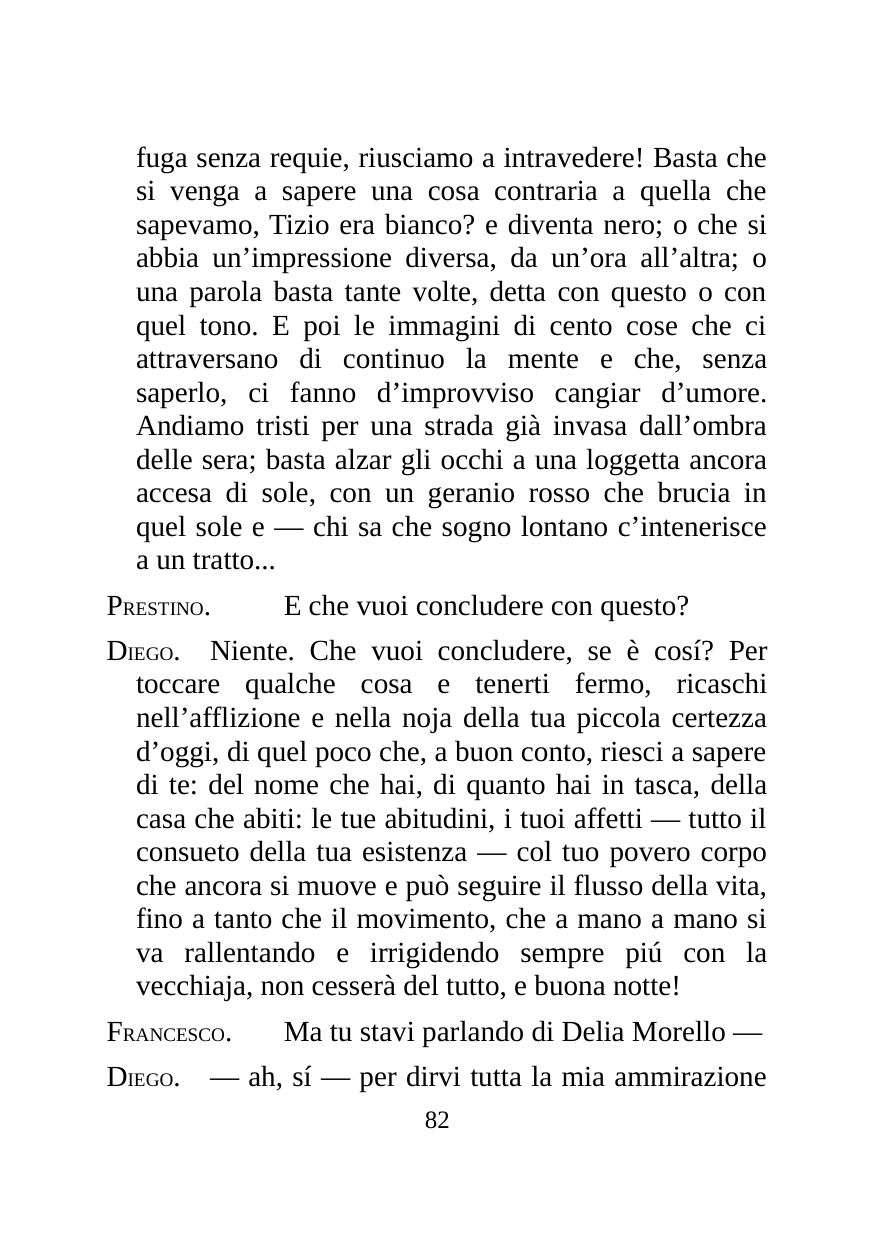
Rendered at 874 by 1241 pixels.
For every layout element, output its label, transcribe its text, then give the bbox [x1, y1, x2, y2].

text Prestino. E che vuoi concludere con questo? [106, 588, 768, 621]
text Diego. Niente. Che vuoi concludere, se è cosí? Per toccare qualche cosa e tenerti fermo, ricaschi nell’afflizione e nella noja della tua piccola certezza d’oggi, di quel poco che, a buon conto, riesci a sapere di te: del nome che hai, di quanto hai in tasca, della casa che abiti: le tue abitudini, i tuoi affetti — tutto il consueto della tua esistenza — col tuo povero corpo che ancora si muove e può seguire il flusso della vita, fino a tanto che il movimento, che a mano a mano si va rallentando e irrigidendo sempre piú con la vecchiaja, non cesserà del tutto, e buona notte! [106, 633, 768, 1002]
text Francesco. Ma tu stavi parlando di Delia Morello — [106, 1014, 768, 1047]
text fuga senza requie, riusciamo a intravedere! Basta che si venga a sapere una cosa contraria a quella che sapevamo, Tizio era bianco? e diventa nero; o che si abbia un’impressione diversa, da un’ora all’altra; o una parola basta tante volte, detta con questo o con quel tono. E poi le immagini di cento cose che ci attraversano di continuo la mente e che, senza saperlo, ci fanno d’improvviso cangiar d’umore. Andiamo tristi per una strada già invasa dall’ombra delle sera; basta alzar gli occhi a una loggetta ancora accesa di sole, con un geranio rosso che brucia in quel sole e — chi sa che sogno lontano c’intenerisce a un tratto... [106, 140, 768, 576]
text Diego. — ah, sí — per dirvi tutta la mia ammirazione [106, 1059, 768, 1093]
